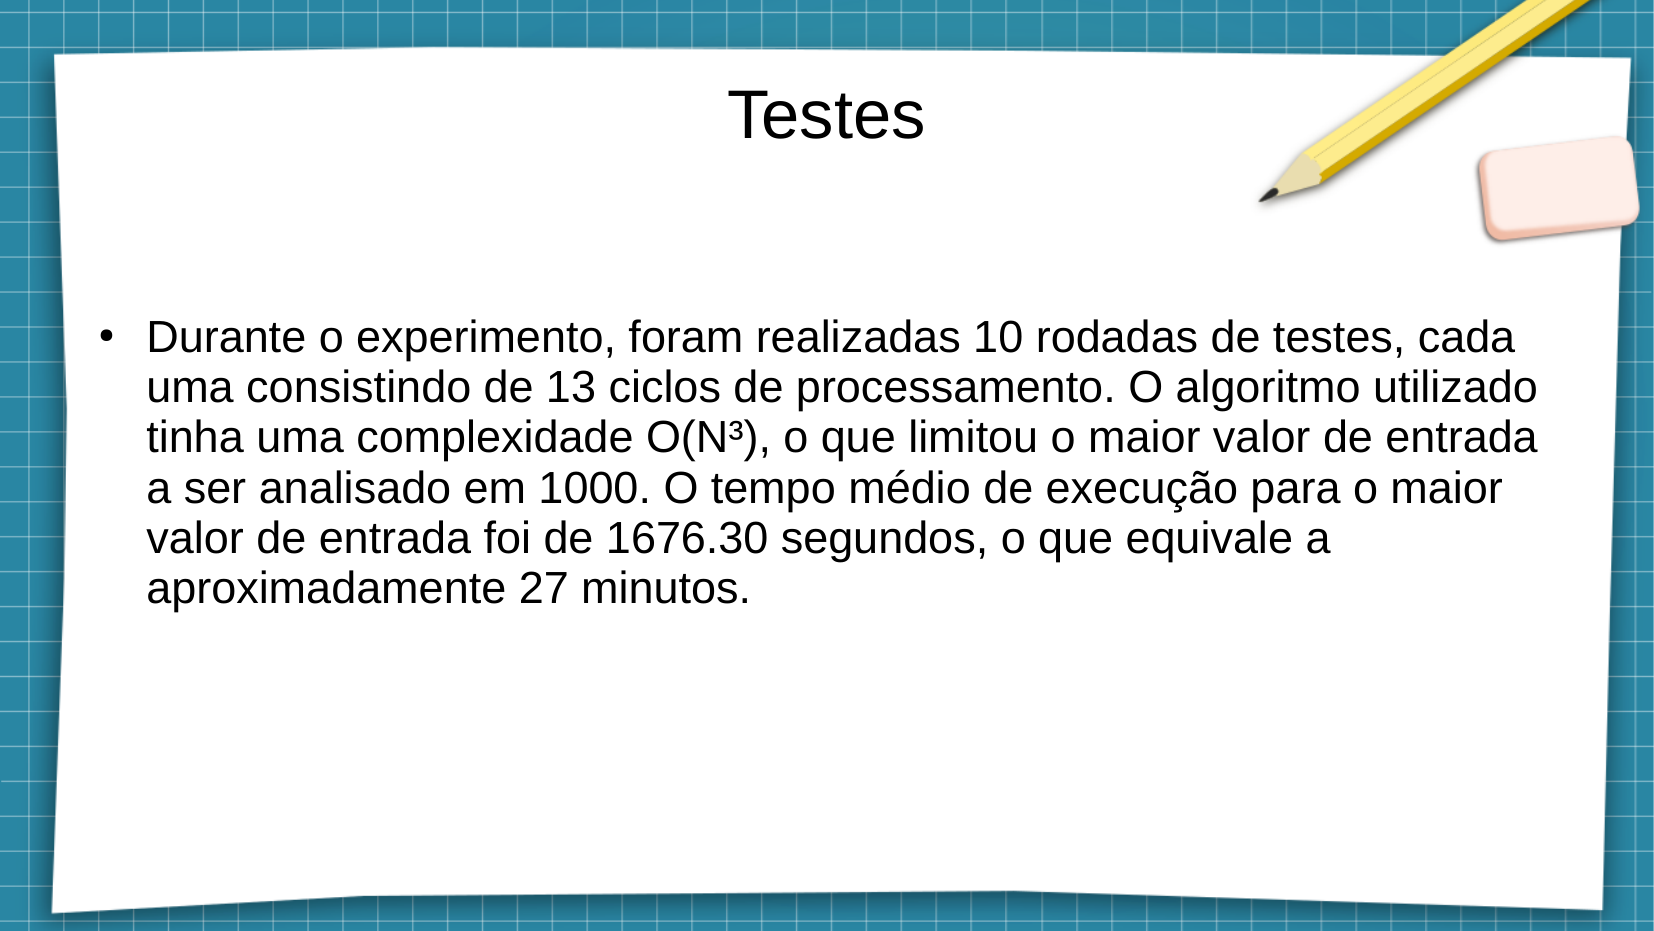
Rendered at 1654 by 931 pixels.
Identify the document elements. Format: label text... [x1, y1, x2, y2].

picture [0, 0, 1654, 931]
list Durante o experimento, foram realizadas 10 rodadas de testes, cada uma consistindo de 13 ciclos de processamento. O algoritmo utilizado tinha uma complexidade O(N³), o que limitou o maior valor de entrada a ser analisado em 1000. O tempo médio de execução para o maior valor de entrada foi de 1676.30 segundos, o que equivale a aproximadamente 27 minutos. [82, 311, 1571, 619]
title Testes [82, 37, 1571, 193]
